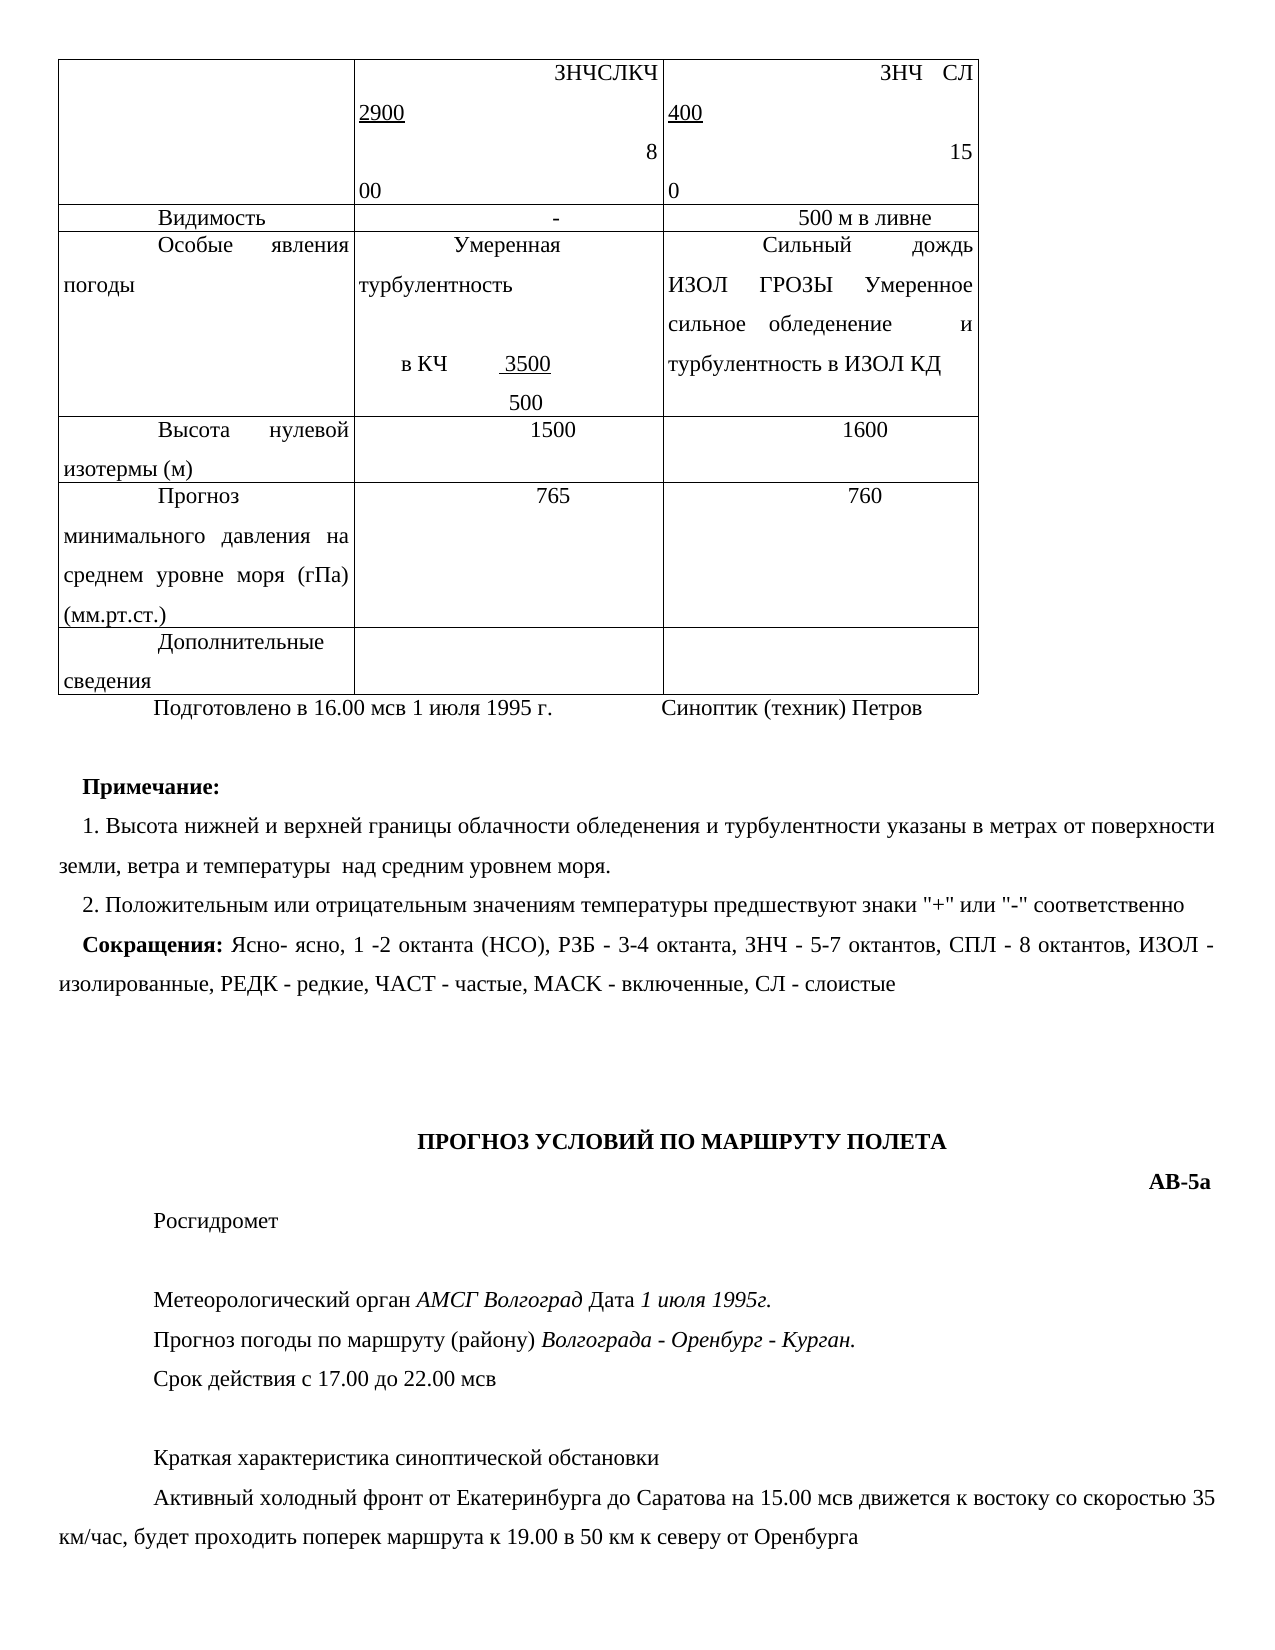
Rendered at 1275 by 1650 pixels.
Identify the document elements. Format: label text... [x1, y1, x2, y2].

text Примечание: [58, 773, 1216, 799]
text Росгидромет [58, 1207, 1216, 1234]
text Активный холодный фронт от Екатеринбурга до Саратова на 15.00 мсв движется к востоку со скоростью 35 км/час, будет проходить поперек маршрута к 19.00 в 50 км к северу от Оренбурга [58, 1484, 1216, 1549]
table_cell ЗНЧСЛКЧ 2900 800 [355, 60, 663, 204]
table_cell Дополнительные сведения [59, 628, 354, 693]
table_cell [59, 60, 354, 204]
table_cell - [355, 205, 663, 231]
table_cell 1600 [664, 417, 978, 482]
text 1. Высота нижней и верхней границы облачности обледенения и турбулентности указаны в метрах от поверхности земли, ветра и температуры над средним уровнем моря. [58, 812, 1216, 878]
text АВ-5а [58, 1168, 1216, 1194]
text Сокращения: Ясно- ясно, 1 -2 октанта (НСО), РЗБ - 3-4 октанта, ЗНЧ - 5-7 октантов, СПЛ - 8 октантов, ИЗОЛ - изолированные, РЕДК - редкие, ЧАСТ - частые, MACK - включенные, СЛ - слоистые [58, 931, 1216, 997]
table_cell Прогноз минимального давления на среднем уровне моря (гПа) (мм.рт.ст.) [59, 483, 354, 627]
text Срок действия с 17.00 до 22.00 мсв [58, 1365, 1216, 1392]
text Подготовлено в 16.00 мсв 1 июля 1995 г. Синоптик (техник) Петров [58, 694, 1216, 720]
table_cell 765 [355, 483, 663, 627]
table_cell Умеренная турбулентность в КЧ 3500 500 [355, 232, 663, 416]
table_cell [355, 628, 663, 693]
table_cell Видимость [59, 205, 354, 231]
text Прогноз погоды по маршруту (району) Волгограда - Оренбург - Курган. [58, 1326, 1216, 1352]
table_cell Особые явления погоды [59, 232, 354, 416]
table_cell Сильный дождь ИЗОЛ ГРОЗЫ Умеренное сильное обледенение и турбулентность в ИЗОЛ КД [664, 232, 978, 416]
text ПРОГНОЗ УСЛОВИЙ ПО МАРШРУТУ ПОЛЕТА [58, 1128, 1216, 1155]
table_cell 760 [664, 483, 978, 627]
table_cell 500 м в ливне [664, 205, 978, 231]
table_cell Высота нулевой изотермы (м) [59, 417, 354, 482]
table_cell ЗНЧ СЛ 400 150 [664, 60, 978, 204]
table_cell 1500 [355, 417, 663, 482]
text Краткая характеристика синоптической обстановки [58, 1444, 1216, 1471]
text Метеорологический орган АМСГ Волгоград Дата 1 июля 1995г. [58, 1286, 1216, 1313]
table_cell [664, 628, 978, 693]
text 2. Положительным или отрицательным значениям температуры предшествуют знаки "+" или "-" соответственно [58, 891, 1216, 918]
